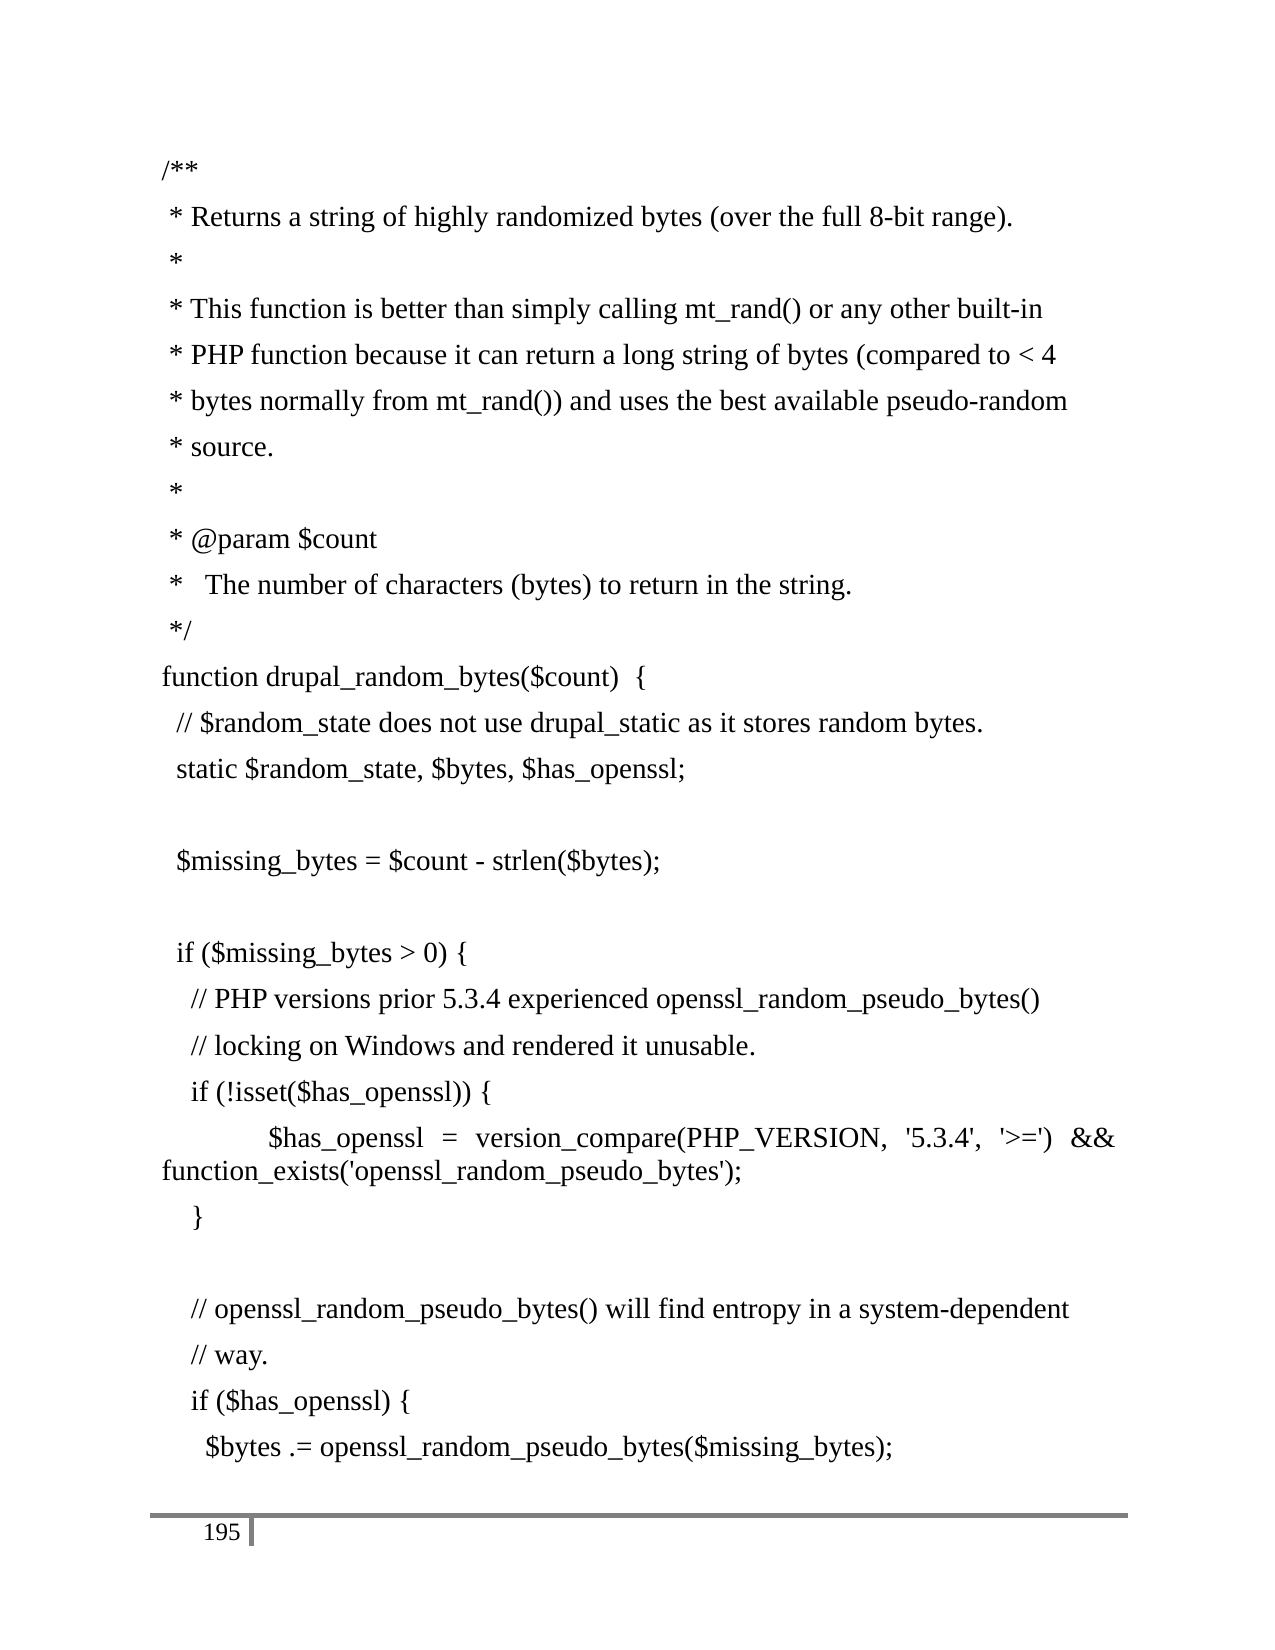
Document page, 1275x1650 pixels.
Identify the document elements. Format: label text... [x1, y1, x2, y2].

text // $random_state does not use drupal_static as it stores random bytes. [161, 705, 1117, 739]
text * This function is better than simply calling mt_rand() or any other built-in [161, 291, 1117, 324]
text * @param $count [161, 521, 1117, 555]
text function drupal_random_bytes($count) { [161, 659, 1117, 693]
text * The number of characters (bytes) to return in the string. [161, 567, 1117, 601]
text $has_openssl = version_compare(PHP_VERSION, '5.3.4', '>=') && function_exists('openssl_random_pseudo_bytes'); [161, 1120, 1117, 1187]
text /** [161, 153, 1117, 186]
text $bytes .= openssl_random_pseudo_bytes($missing_bytes); [161, 1429, 1117, 1463]
text * source. [161, 429, 1117, 463]
text if ($has_openssl) { [161, 1383, 1117, 1417]
text if (!isset($has_openssl)) { [161, 1074, 1117, 1107]
text } [161, 1199, 1117, 1233]
text if ($missing_bytes > 0) { [161, 936, 1117, 969]
text static $random_state, $bytes, $has_openssl; [161, 751, 1117, 785]
text * Returns a string of highly randomized bytes (over the full 8-bit range). [161, 199, 1117, 232]
text $missing_bytes = $count - strlen($bytes); [161, 843, 1117, 877]
text // openssl_random_pseudo_bytes() will find entropy in a system-dependent [161, 1291, 1117, 1325]
text */ [161, 613, 1117, 647]
text * [161, 475, 1117, 509]
text * PHP function because it can return a long string of bytes (compared to < 4 [161, 337, 1117, 371]
text * [161, 245, 1117, 278]
text * bytes normally from mt_rand()) and uses the best available pseudo-random [161, 383, 1117, 417]
text // way. [161, 1337, 1117, 1371]
text // PHP versions prior 5.3.4 experienced openssl_random_pseudo_bytes() [161, 982, 1117, 1015]
text // locking on Windows and rendered it unusable. [161, 1028, 1117, 1061]
